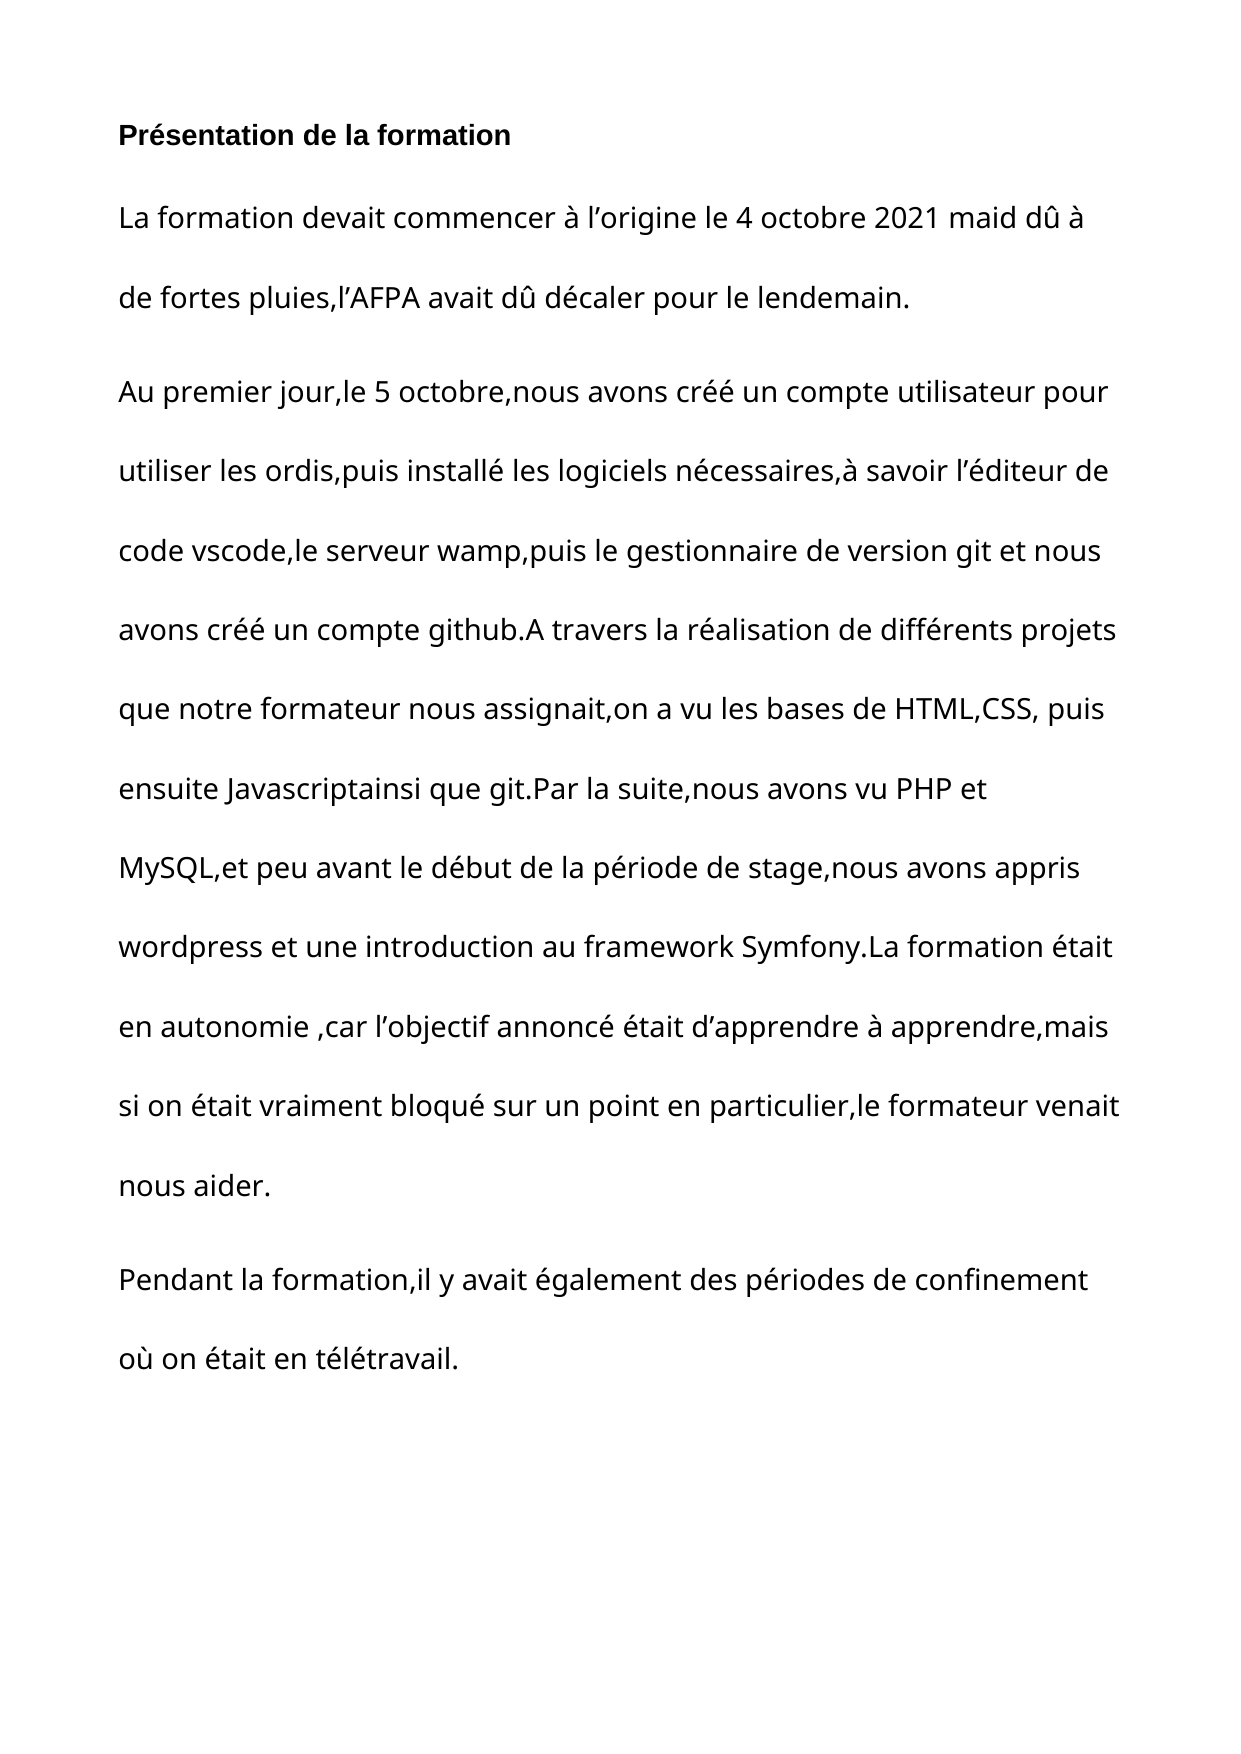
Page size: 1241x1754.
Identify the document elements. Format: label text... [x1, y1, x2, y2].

subtitle Présentation de la formation [118, 118, 1122, 152]
text Pendant la formation,il y avait également des périodes de confinement où on était en télétravail. [118, 1259, 1122, 1378]
text La formation devait commencer à l’origine le 4 octobre 2021 maid dû à de fortes pluies,l’AFPA avait dû décaler pour le lendemain. [118, 198, 1122, 317]
text Au premier jour,le 5 octobre,nous avons créé un compte utilisateur pour utiliser les ordis,puis installé les logiciels nécessaires,à savoir l’éditeur de code vscode,le serveur wamp,puis le gestionnaire de version git et nous avons créé un compte github.A travers la réalisation de différents projets que notre formateur nous assignait,on a vu les bases de HTML,CSS, puis ensuite Javascriptainsi que git.Par la suite,nous avons vu PHP et MySQL,et peu avant le début de la période de stage,nous avons appris wordpress et une introduction au framework Symfony.La formation était en autonomie ,car l’objectif annoncé était d’apprendre à apprendre,mais si on était vraiment bloqué sur un point en particulier,le formateur venait nous aider. [118, 371, 1122, 1204]
